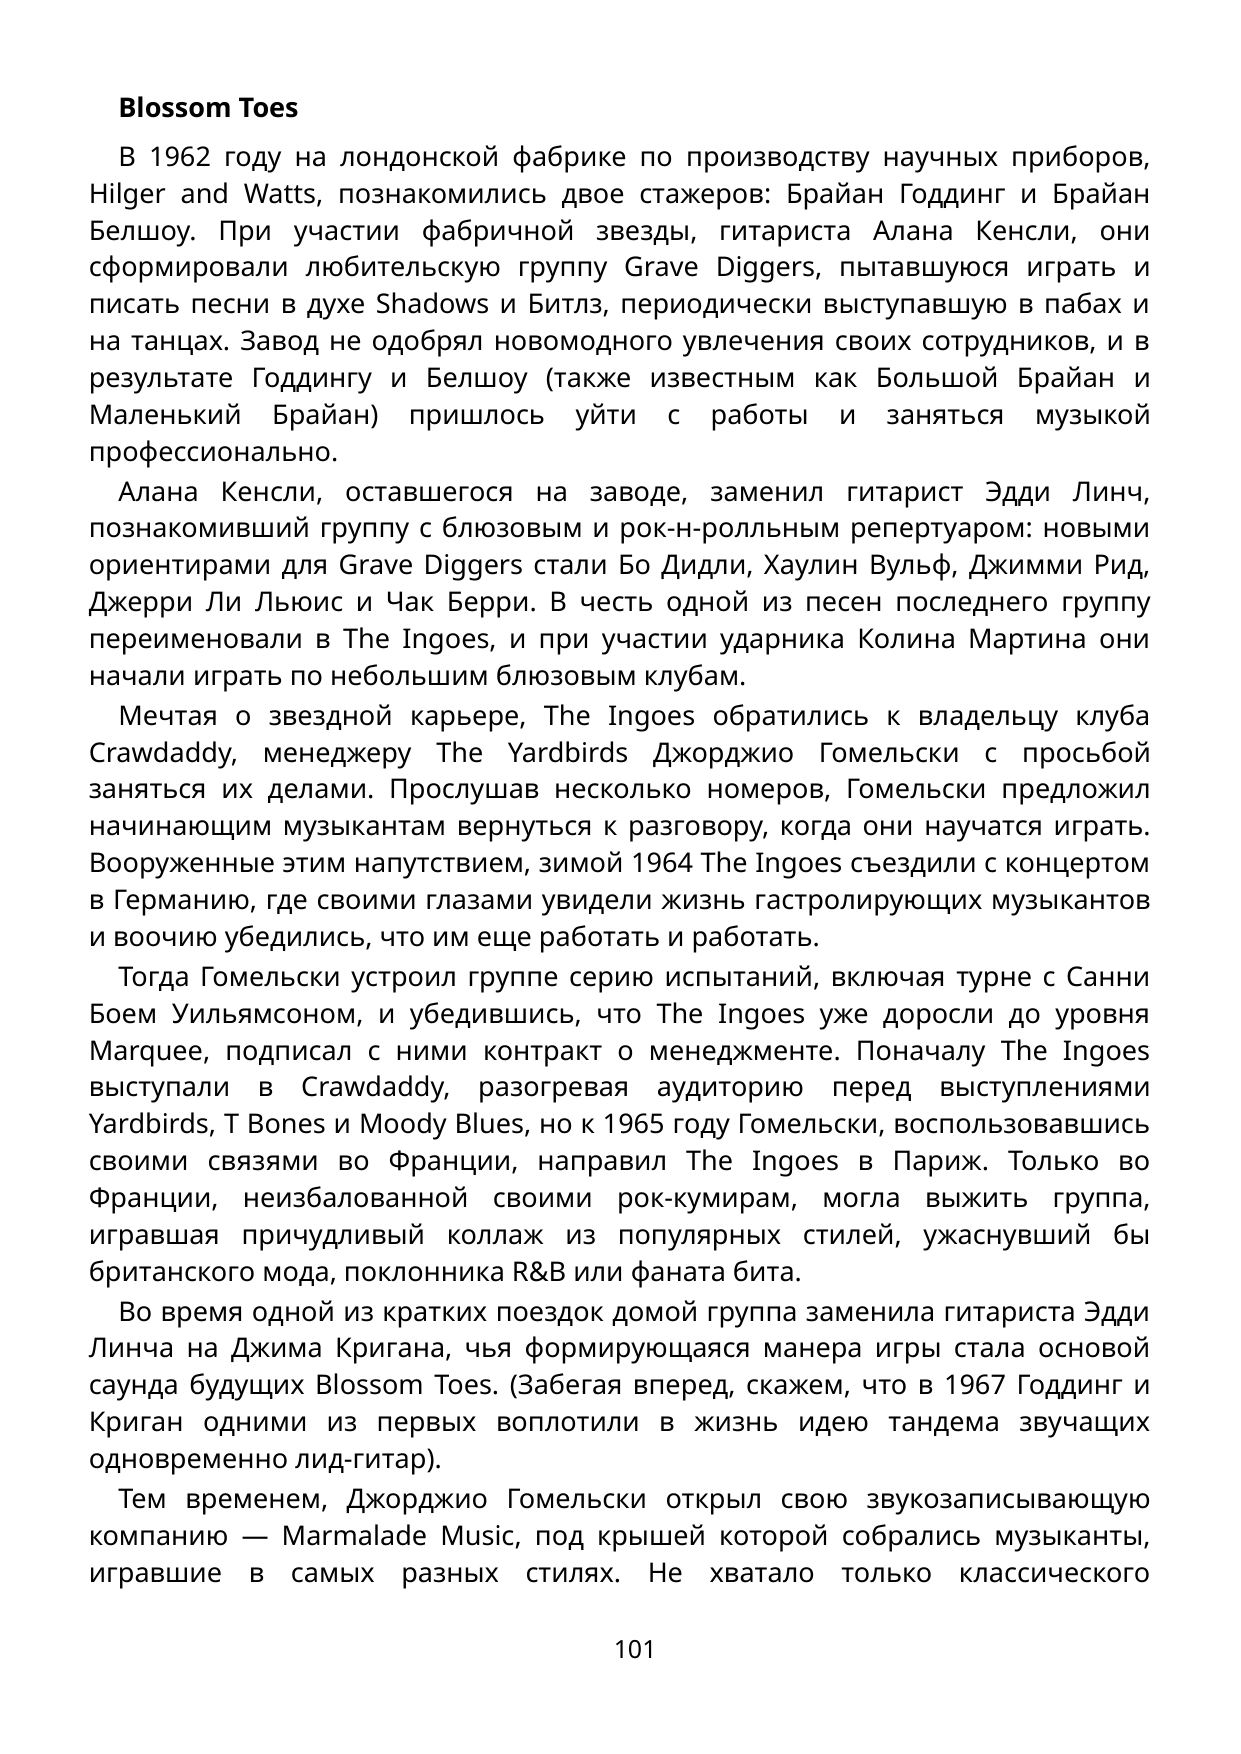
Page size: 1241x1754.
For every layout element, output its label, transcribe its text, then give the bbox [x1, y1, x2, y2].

subtitle Blossom Toes [118, 88, 1152, 125]
text Тем временем, Джорджио Гомельски открыл свою звукозаписывающую компанию — Marmalade Music, под крышей которой собрались музыканты, игравшие в самых разных стилях. Не хватало только классического [88, 1479, 1152, 1590]
text Алана Кенсли, оставшегося на заводе, заменил гитарист Эдди Линч, познакомивший группу с блюзовым и рок-н-ролльным репертуаром: новыми ориентирами для Grave Diggers стали Бо Дидли, Хаулин Вульф, Джимми Рид, Джерри Ли Льюис и Чак Берри. В честь одной из песен последнего группу переименовали в The Ingoes, и при участии ударника Колина Мартина они начали играть по небольшим блюзовым клубам. [88, 472, 1152, 693]
text Тогда Гомельски устроил группе серию испытаний, включая турне с Санни Боем Уильямсоном, и убедившись, что The Ingoes уже доросли до уровня Marquee, подписал с ними контракт о менеджменте. Поначалу The Ingoes выступали в Crawdaddy, разогревая аудиторию перед выступлениями Yardbirds, T Bones и Moody Blues, но к 1965 году Гомельски, воспользовавшись своими связями во Франции, направил The Ingoes в Париж. Только во Франции, неизбалованной своими рок-кумирам, могла выжить группа, игравшая причудливый коллаж из популярных стилей, ужаснувший бы британского мода, поклонника R&B или фаната бита. [88, 957, 1152, 1289]
text В 1962 году на лондонской фабрике по производству научных приборов, Hilger and Watts, познакомились двое стажеров: Брайан Годдинг и Брайан Белшоу. При участии фабричной звезды, гитариста Алана Кенсли, они сформировали любительскую группу Grave Diggers, пытавшуюся играть и писать песни в духе Shadows и Битлз, периодически выступавшую в пабах и на танцах. Завод не одобрял новомодного увлечения своих сотрудников, и в результате Годдингу и Белшоу (также известным как Большой Брайан и Маленький Брайан) пришлось уйти с работы и заняться музыкой профессионально. [88, 137, 1152, 469]
text Мечтая о звездной карьере, The Ingoes обратились к владельцу клуба Crawdaddy, менеджеру The Yardbirds Джорджио Гомельски с просьбой заняться их делами. Прослушав несколько номеров, Гомельски предложил начинающим музыкантам вернуться к разговору, когда они научатся играть. Вооруженные этим напутствием, зимой 1964 The Ingoes съездили с концертом в Германию, где своими глазами увидели жизнь гастролирующих музыкантов и воочию убедились, что им еще работать и работать. [88, 696, 1152, 954]
text Во время одной из кратких поездок домой группа заменила гитариста Эдди Линча на Джима Кригана, чья формирующаяся манера игры стала основой саунда будущих Blossom Toes. (Забегая вперед, скажем, что в 1967 Годдинг и Криган одними из первых воплотили в жизнь идею тандема звучащих одновременно лид-гитар). [88, 1292, 1152, 1476]
